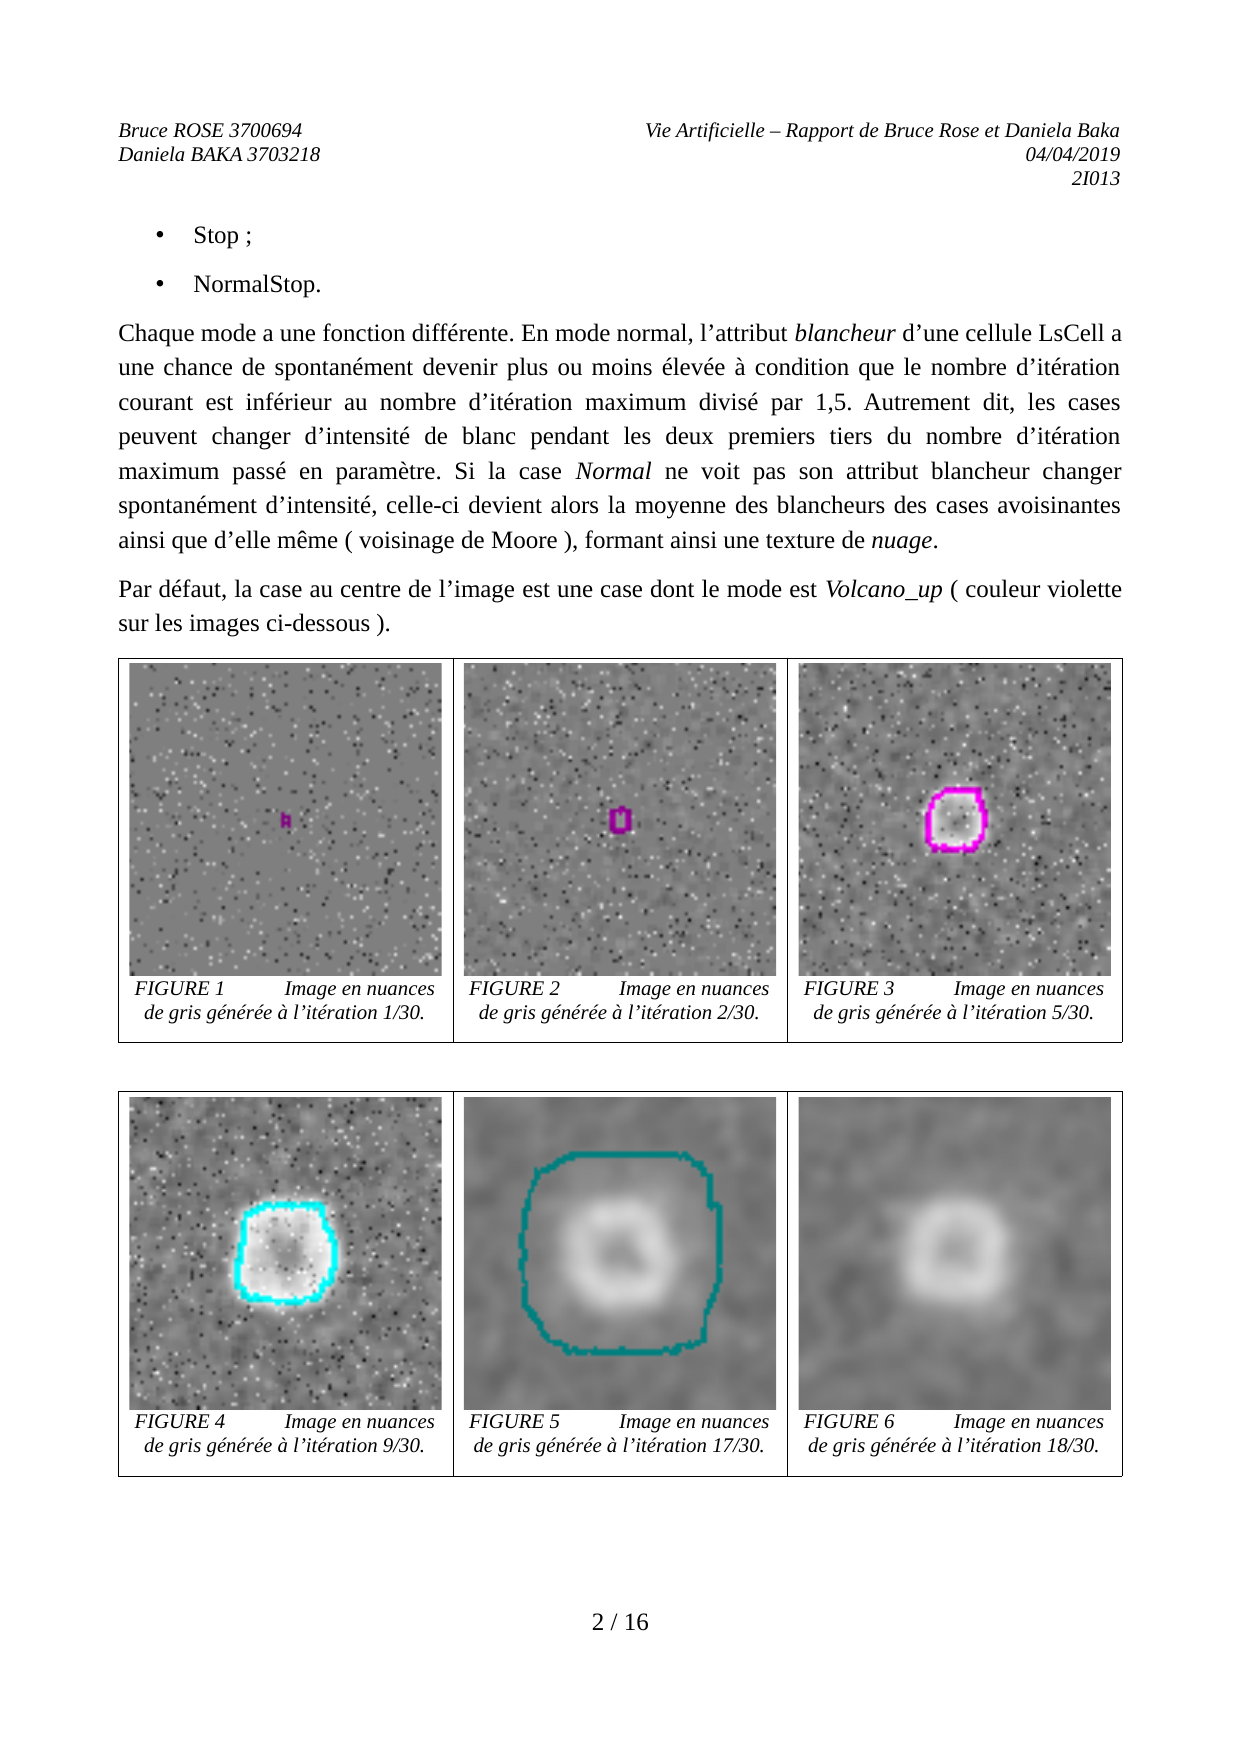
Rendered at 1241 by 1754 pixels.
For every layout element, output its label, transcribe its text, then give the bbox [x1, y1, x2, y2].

text Par défaut, la case au centre de l’image est une case dont le mode est Volcano_up ( couleur violette sur les images ci-dessous ). [118, 574, 1122, 637]
text Chaque mode a une fonction différente. En mode normal, l’attribut blancheur d’une cellule LsCell a une chance de spontanément devenir plus ou moins élevée à condition que le nombre d’itération courant est inférieur au nombre d’itération maximum divisé par 1,5. Autrement dit, les cases peuvent changer d’intensité de blanc pendant les deux premiers tiers du nombre d’itération maximum passé en paramètre. Si la case Normal ne voit pas son attribut blancheur changer spontanément d’intensité, celle-ci devient alors la moyenne des blancheurs des cases avoisinantes ainsi que d’elle même ( voisinage de Moore ), formant ainsi une texture de nuage. [118, 318, 1122, 553]
table_header Image en nuances de gris générée à l’itération 9/30. [119, 1092, 453, 1476]
table_header Image en nuances de gris générée à l’itération 1/30. [119, 659, 453, 1042]
picture [798, 663, 1111, 976]
picture [129, 663, 442, 976]
picture [463, 663, 777, 976]
picture [129, 1097, 442, 1410]
table_header Image en nuances de gris générée à l’itération 17/30. [454, 1092, 787, 1476]
table_header Image en nuances de gris générée à l’itération 18/30. [788, 1092, 1122, 1476]
table_header Image en nuances de gris générée à l’itération 5/30. [788, 659, 1122, 1042]
list NormalStop. [156, 269, 1122, 298]
list Stop ; [156, 220, 1122, 248]
picture [463, 1097, 777, 1410]
table_header Image en nuances de gris générée à l’itération 2/30. [454, 659, 787, 1042]
picture [798, 1097, 1111, 1410]
